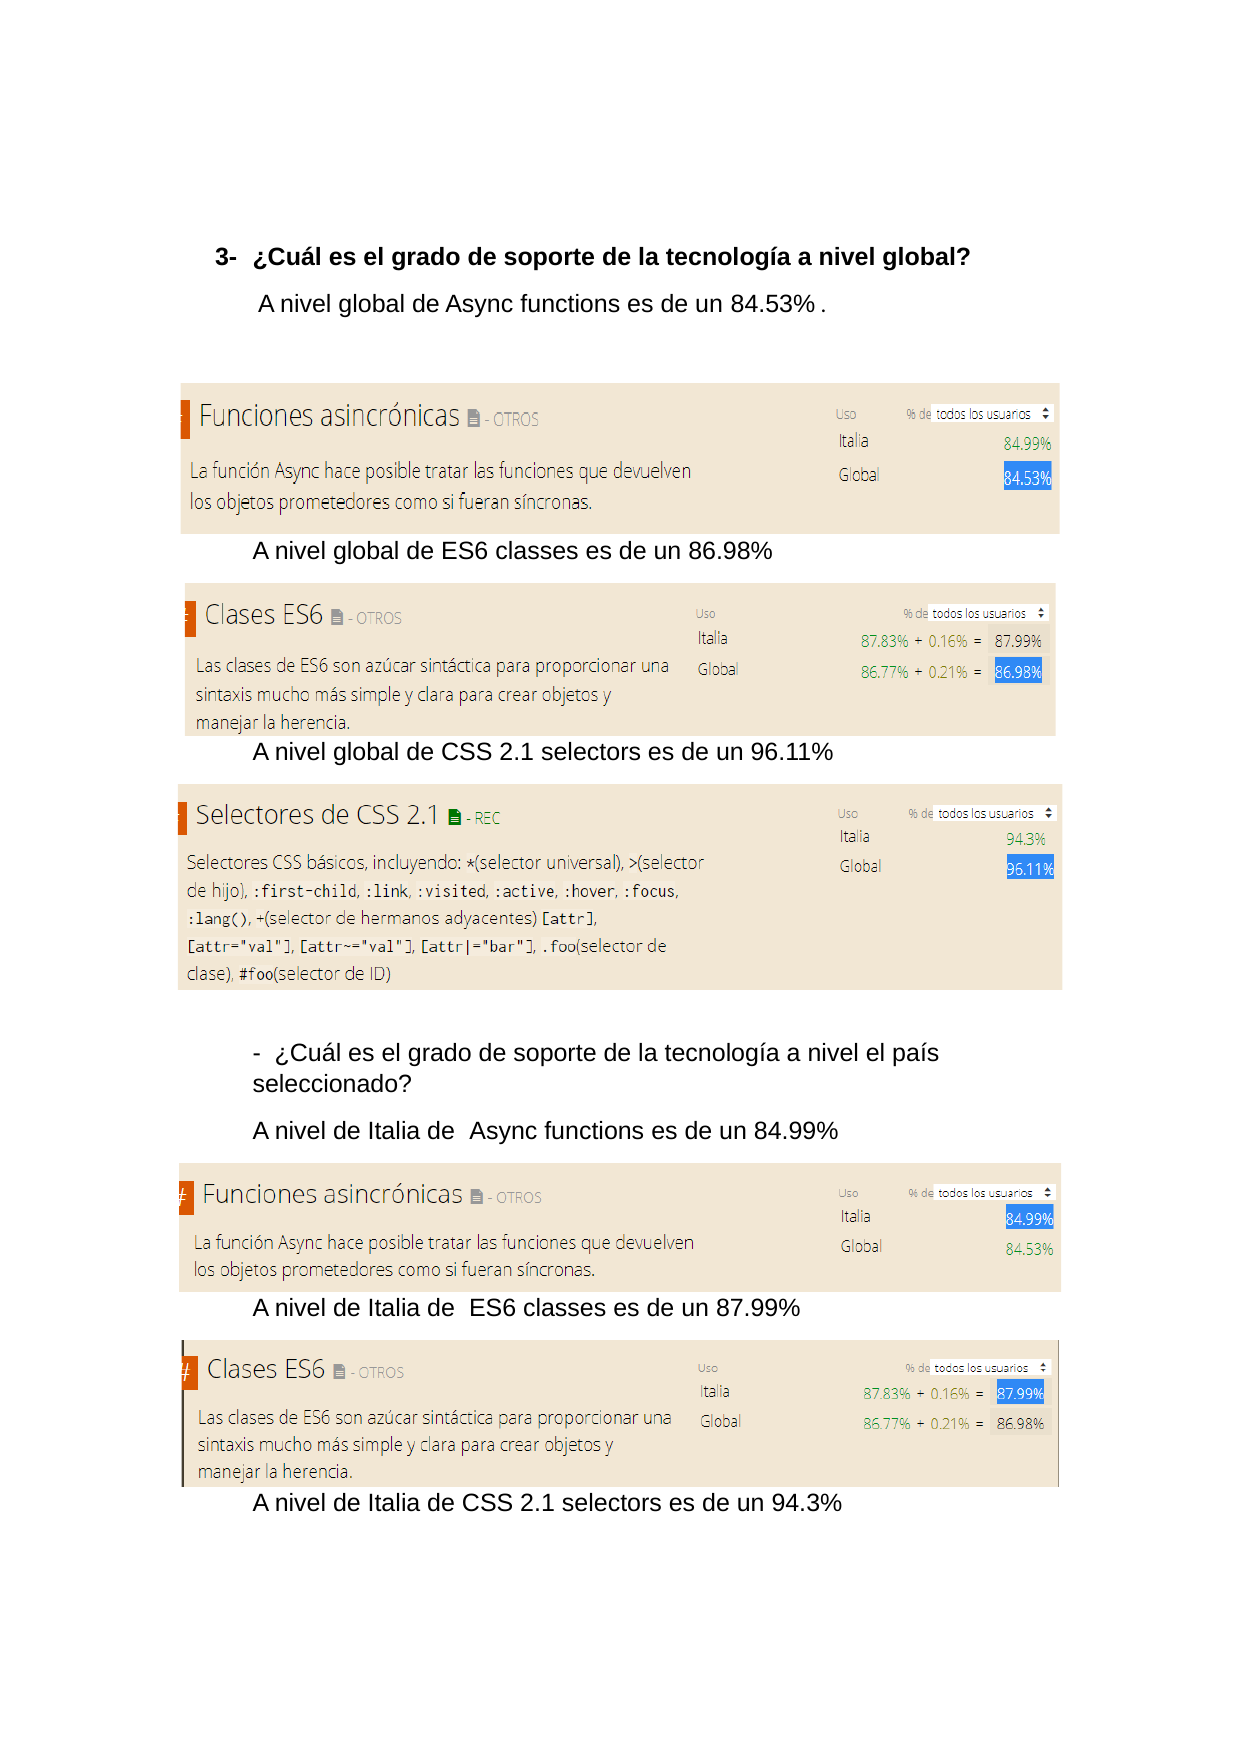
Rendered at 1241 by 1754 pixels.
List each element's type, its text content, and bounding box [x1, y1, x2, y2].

list - ¿Cuál es el grado de soporte de la tecnología a nivel el país seleccionado? [252, 1038, 1063, 1098]
list A nivel de Italia de Async functions es de un 84.99% [252, 1116, 1063, 1145]
list A nivel global de Async functions es de un 84.53% . [252, 289, 1063, 318]
list A nivel de Italia de CSS 2.1 selectors es de un 94.3% [252, 1341, 1063, 1517]
list A nivel global de ES6 classes es de un 86.98% [252, 383, 1063, 564]
list A nivel de Italia de ES6 classes es de un 87.99% [252, 1164, 1063, 1322]
list ¿Cuál es el grado de soporte de la tecnología a nivel global? [215, 242, 1063, 270]
list A nivel global de CSS 2.1 selectors es de un 96.11% [252, 583, 1063, 766]
